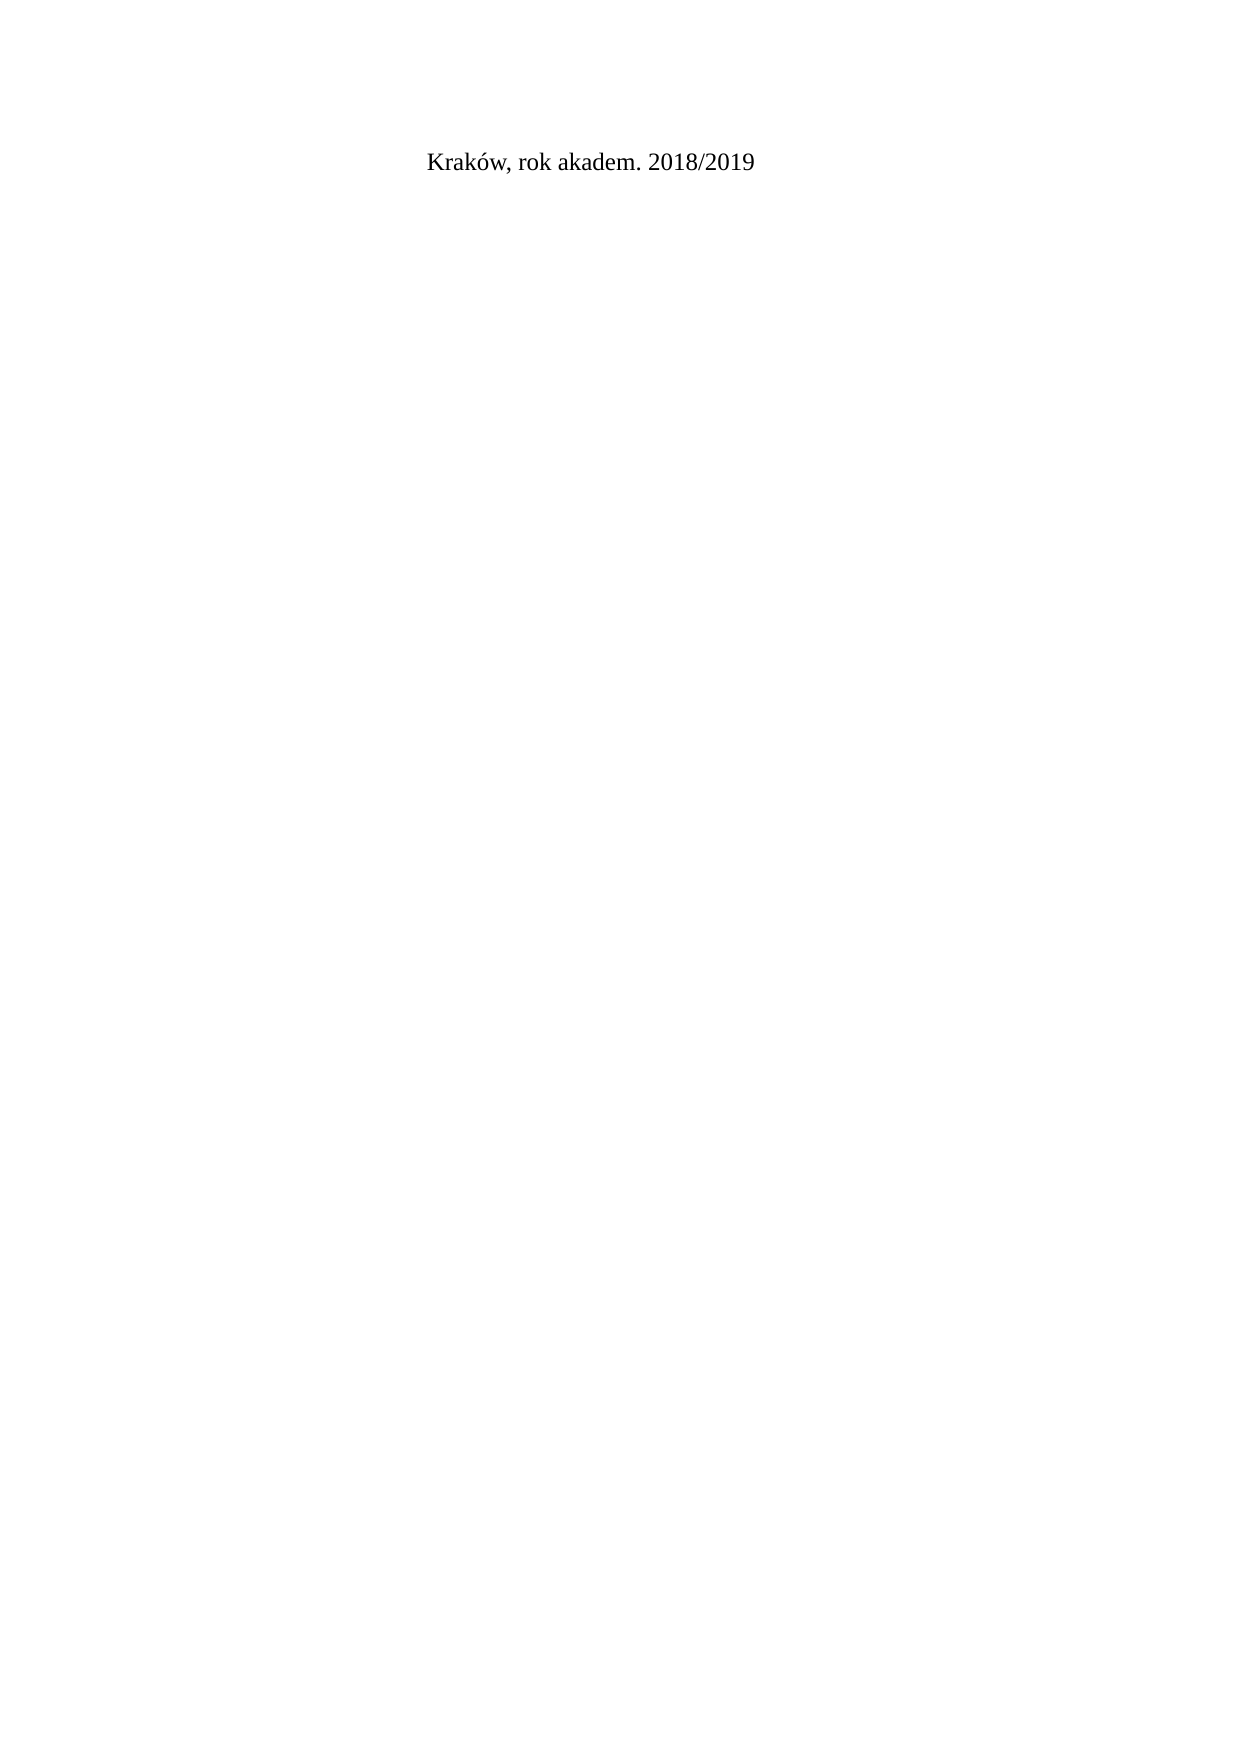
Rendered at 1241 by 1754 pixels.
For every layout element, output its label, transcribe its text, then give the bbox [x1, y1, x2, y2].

text Kraków, rok akadem. 2018/2019 [118, 147, 1063, 176]
